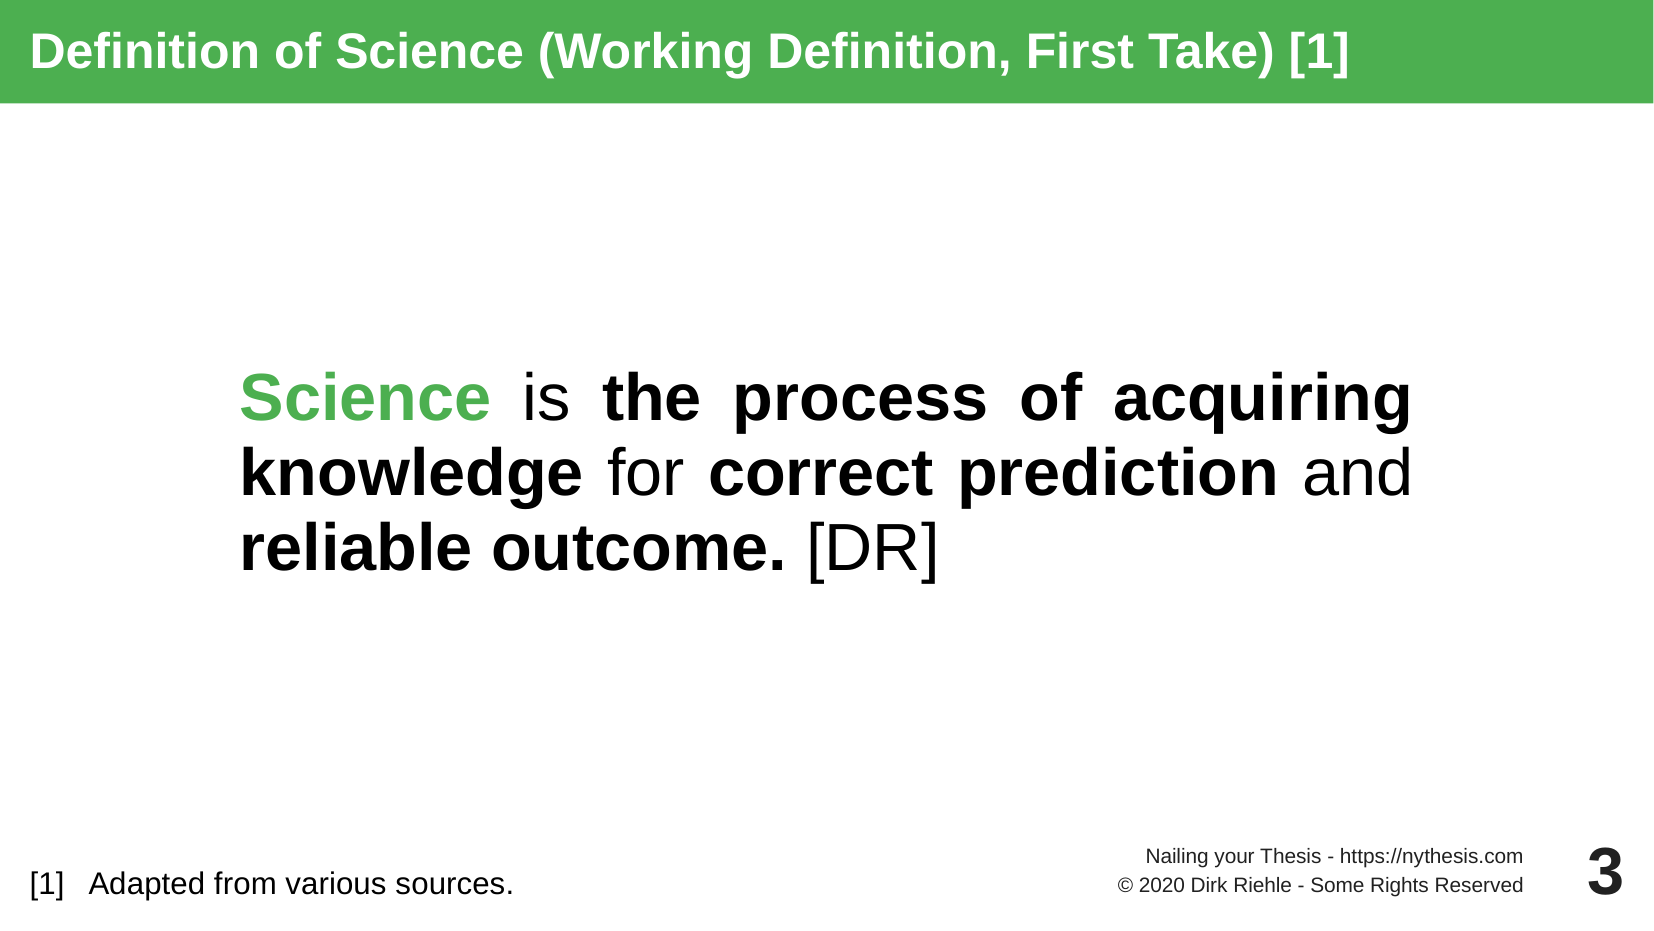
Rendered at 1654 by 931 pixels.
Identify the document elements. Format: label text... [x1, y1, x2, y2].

text_box [1] Adapted from various sources. [0, 752, 1182, 931]
title Definition of Science (Working Definition, First Take) [1] [0, 0, 1654, 104]
subtitle Science is the process of acquiring knowledge for correct prediction and reliable outcome. [DR] [29, 132, 1625, 813]
